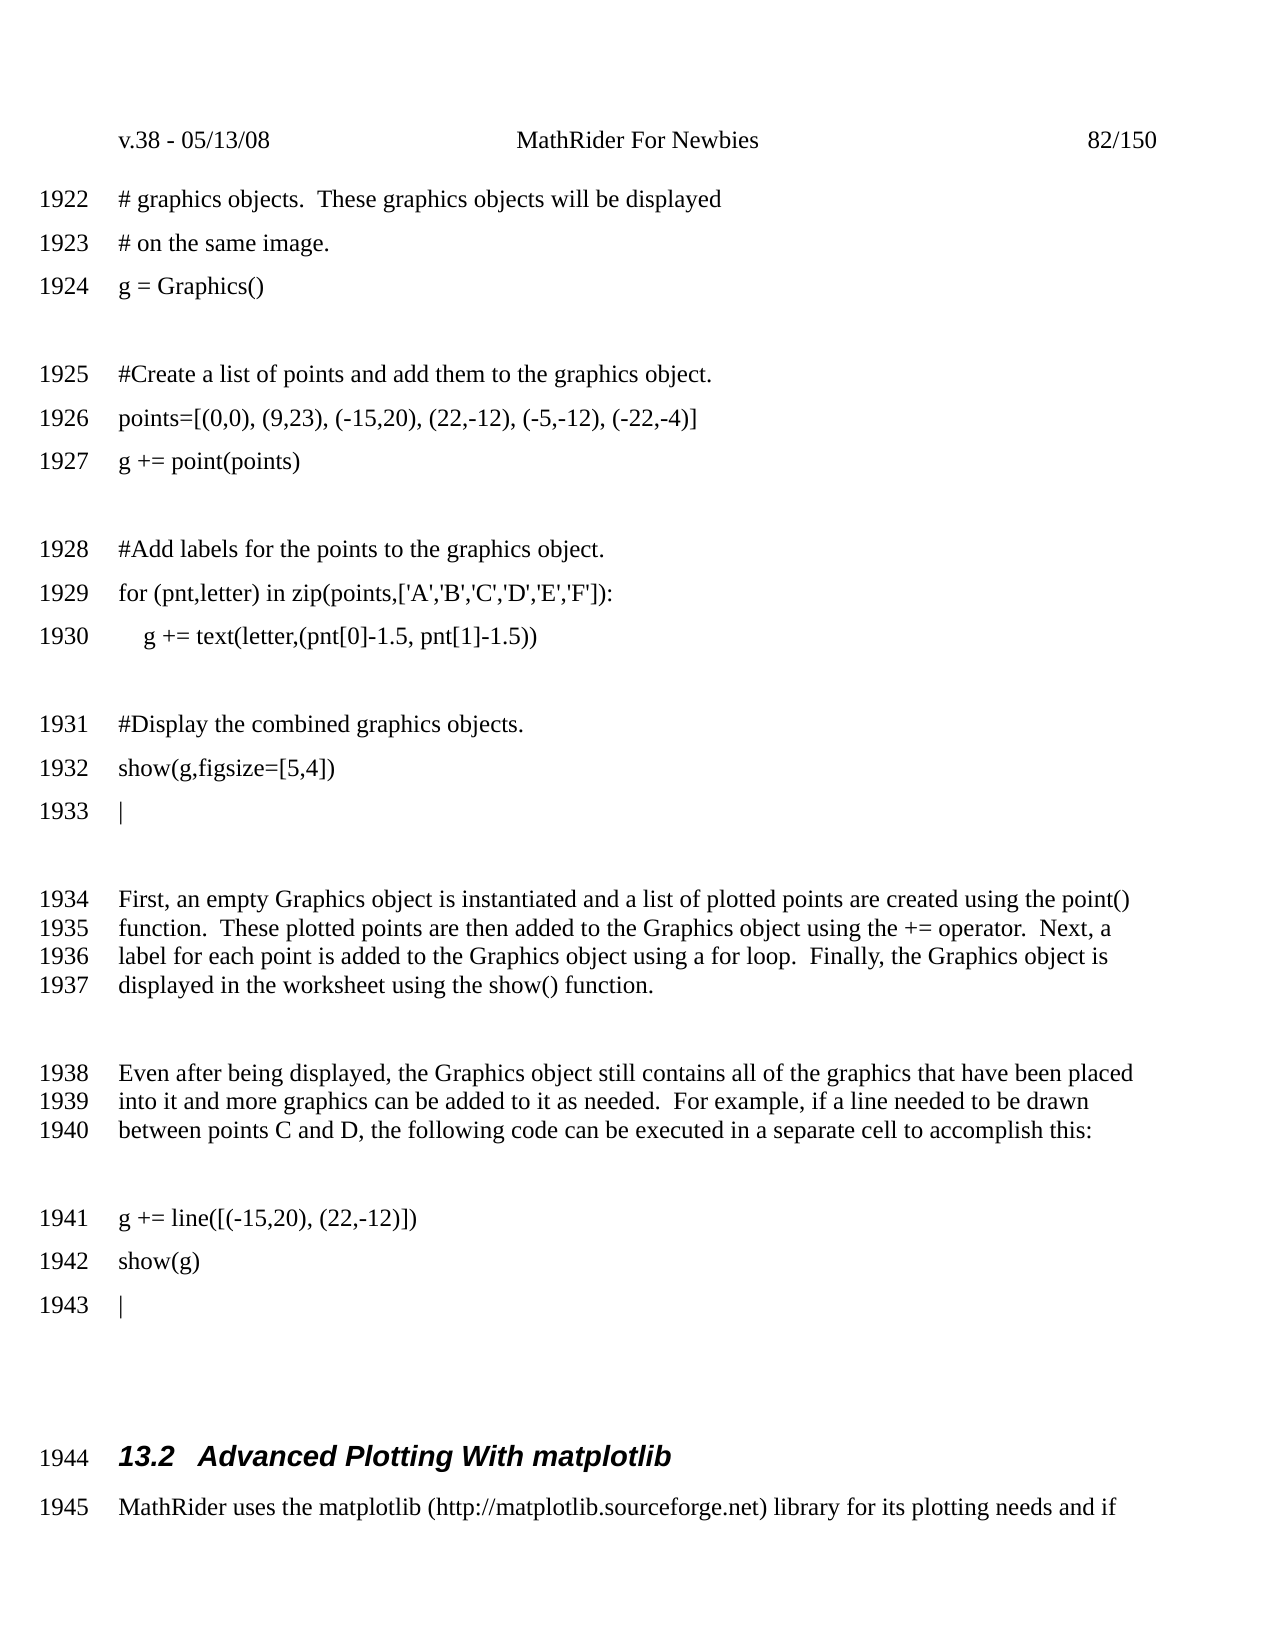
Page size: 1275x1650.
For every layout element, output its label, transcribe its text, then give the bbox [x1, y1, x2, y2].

text show(g,figsize=[5,4]) [118, 753, 1157, 781]
text # on the same image. [118, 228, 1157, 256]
text g += line([(-15,20), (22,-12)]) [118, 1203, 1157, 1231]
text g += text(letter,(pnt[0]-1.5, pnt[1]-1.5)) [118, 621, 1157, 650]
text for (pnt,letter) in zip(points,['A','B','C','D','E','F']): [118, 578, 1157, 606]
text Even after being displayed, the Graphics object still contains all of the graphics that have been placed into it and more graphics can be added to it as needed. For example, if a line needed to be drawn between points C and D, the following code can be executed in a separate cell to accomplish this: [118, 1058, 1157, 1144]
text # graphics objects. These graphics objects will be displayed [118, 184, 1157, 213]
text #Display the combined graphics objects. [118, 709, 1157, 738]
text points=[(0,0), (9,23), (-15,20), (22,-12), (-5,-12), (-22,-4)] [118, 403, 1157, 431]
subtitle Advanced Plotting With matplotlib [118, 1439, 1157, 1472]
text show(g) [118, 1246, 1157, 1275]
text First, an empty Graphics object is instantiated and a list of plotted points are created using the point() function. These plotted points are then added to the Graphics object using the += operator. Next, a label for each point is added to the Graphics object using a for loop. Finally, the Graphics object is displayed in the worksheet using the show() function. [118, 884, 1157, 999]
text #Create a list of points and add them to the graphics object. [118, 359, 1157, 388]
text g = Graphics() [118, 271, 1157, 300]
text MathRider uses the matplotlib (http://matplotlib.sourceforge.net) library for its plotting needs and if [118, 1492, 1157, 1521]
text | [118, 796, 1157, 825]
text g += point(points) [118, 446, 1157, 475]
text | [118, 1290, 1157, 1319]
text #Add labels for the points to the graphics object. [118, 534, 1157, 563]
